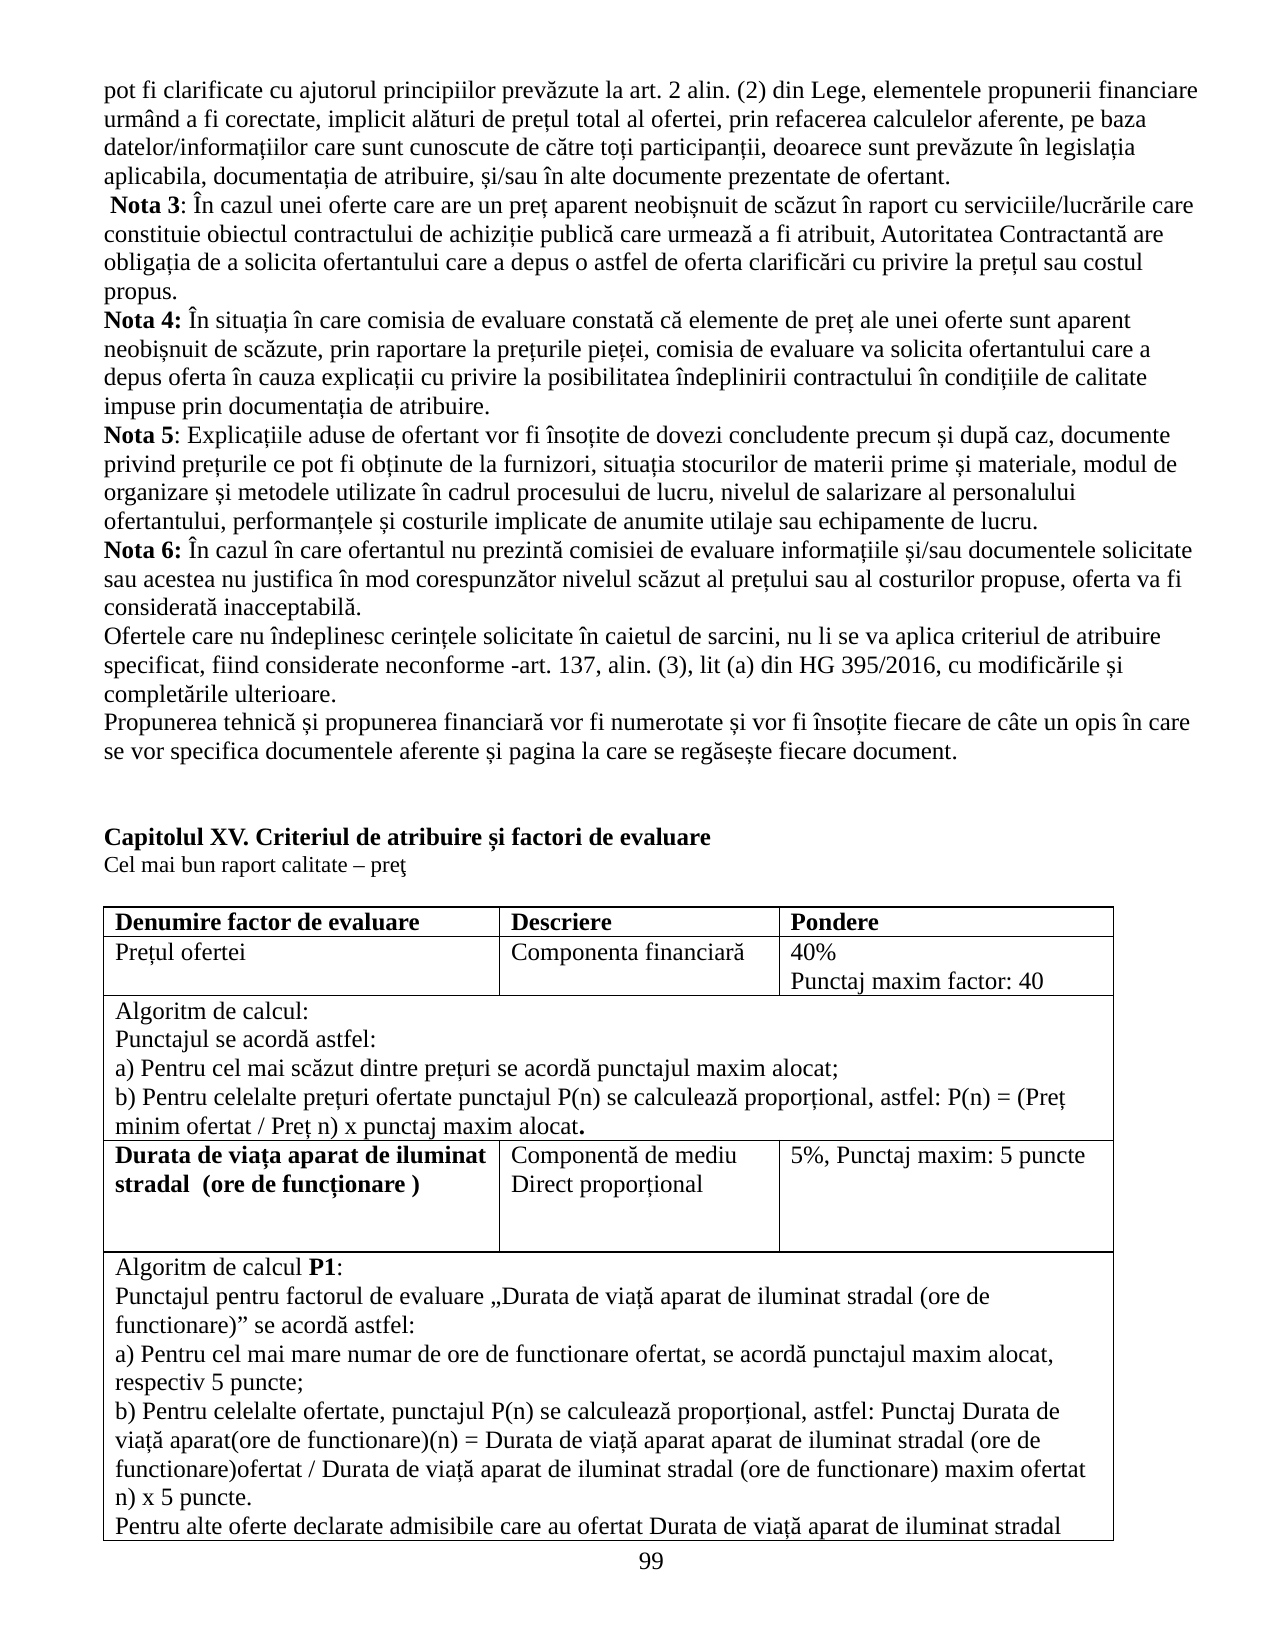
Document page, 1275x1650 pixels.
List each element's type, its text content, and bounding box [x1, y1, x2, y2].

text Nota 6: În cazul în care ofertantul nu prezintă comisiei de evaluare informațiile și/sau documentele solicitate sau acestea nu justifica în mod corespunzător nivelul scăzut al prețului sau al costurilor propuse, oferta va fi considerată inacceptabilă. [103, 535, 1198, 621]
table_header Descriere [500, 908, 779, 936]
table_cell Componentă de mediu Direct proporțional [500, 1141, 779, 1251]
text Ofertele care nu îndeplinesc cerințele solicitate în caietul de sarcini, nu li se va aplica criteriul de atribuire specificat, fiind considerate neconforme -art. 137, alin. (3), lit (a) din HG 395/2016, cu modificările și completările ulterioare. [103, 621, 1198, 707]
text Capitolul XV. Criteriul de atribuire și factori de evaluare [103, 822, 1198, 851]
table_cell Algoritm de calcul: Punctajul se acordă astfel: a) Pentru cel mai scăzut dintre prețuri se acordă punctajul maxim alocat; b) Pentru celelalte prețuri ofertate punctajul P(n) se calculează proporțional, astfel: P(n) = (Preț minim ofertat / Preț n) x punctaj maxim alocat. [104, 996, 1113, 1139]
text Nota 3: În cazul unei oferte care are un preț aparent neobișnuit de scăzut în raport cu serviciile/lucrările care constituie obiectul contractului de achiziție publică care urmează a fi atribuit, Autoritatea Contractantă are obligația de a solicita ofertantului care a depus o astfel de oferta clarificări cu privire la prețul sau costul propus. [103, 190, 1198, 305]
table_cell Prețul ofertei [104, 937, 499, 995]
table_cell 40% Punctaj maxim factor: 40 [780, 937, 1113, 995]
text Cel mai bun raport calitate – preţ [103, 851, 1198, 878]
text Nota 4: În situația în care comisia de evaluare constată că elemente de preț ale unei oferte sunt aparent neobișnuit de scăzute, prin raportare la prețurile pieței, comisia de evaluare va solicita ofertantului care a depus oferta în cauza explicații cu privire la posibilitatea îndeplinirii contractului în condițiile de calitate impuse prin documentația de atribuire. [103, 305, 1198, 420]
table_cell Componenta financiară [500, 937, 779, 995]
text Propunerea tehnică și propunerea financiară vor fi numerotate și vor fi însoțite fiecare de câte un opis în care se vor specifica documentele aferente și pagina la care se regăsește fiecare document. [103, 707, 1198, 765]
table_cell 5%, Punctaj maxim: 5 puncte [780, 1141, 1113, 1251]
table_cell Durata de viața aparat de iluminat stradal (ore de funcționare ) [104, 1141, 499, 1251]
text pot fi clarificate cu ajutorul principiilor prevăzute la art. 2 alin. (2) din Lege, elementele propunerii financiare urmând a fi corectate, implicit alături de prețul total al ofertei, prin refacerea calculelor aferente, pe baza datelor/informațiilor care sunt cunoscute de către toți participanții, deoarece sunt prevăzute în legislația aplicabila, documentația de atribuire, și/sau în alte documente prezentate de ofertant. [103, 75, 1198, 190]
table_header Pondere [780, 908, 1113, 936]
table_cell Algoritm de calcul P1: Punctajul pentru factorul de evaluare „Durata de viață aparat de iluminat stradal (ore de functionare)” se acordă astfel: a) Pentru cel mai mare numar de ore de functionare ofertat, se acordă punctajul maxim alocat, respectiv 5 puncte; b) Pentru celelalte ofertate, punctajul P(n) se calculează proporțional, astfel: Punctaj Durata de viață aparat(ore de functionare)(n) = Durata de viață aparat aparat de iluminat stradal (ore de functionare)ofertat / Durata de viață aparat de iluminat stradal (ore de functionare) maxim ofertat n) x 5 puncte. Pentru alte oferte declarate admisibile care au ofertat Durata de viață aparat de iluminat stradal [104, 1253, 1113, 1540]
table_header Denumire factor de evaluare [104, 908, 499, 936]
text Nota 5: Explicațiile aduse de ofertant vor fi însoțite de dovezi concludente precum și după caz, documente privind prețurile ce pot fi obținute de la furnizori, situația stocurilor de materii prime și materiale, modul de organizare și metodele utilizate în cadrul procesului de lucru, nivelul de salarizare al personalului ofertantului, performanțele și costurile implicate de anumite utilaje sau echipamente de lucru. [103, 420, 1198, 535]
